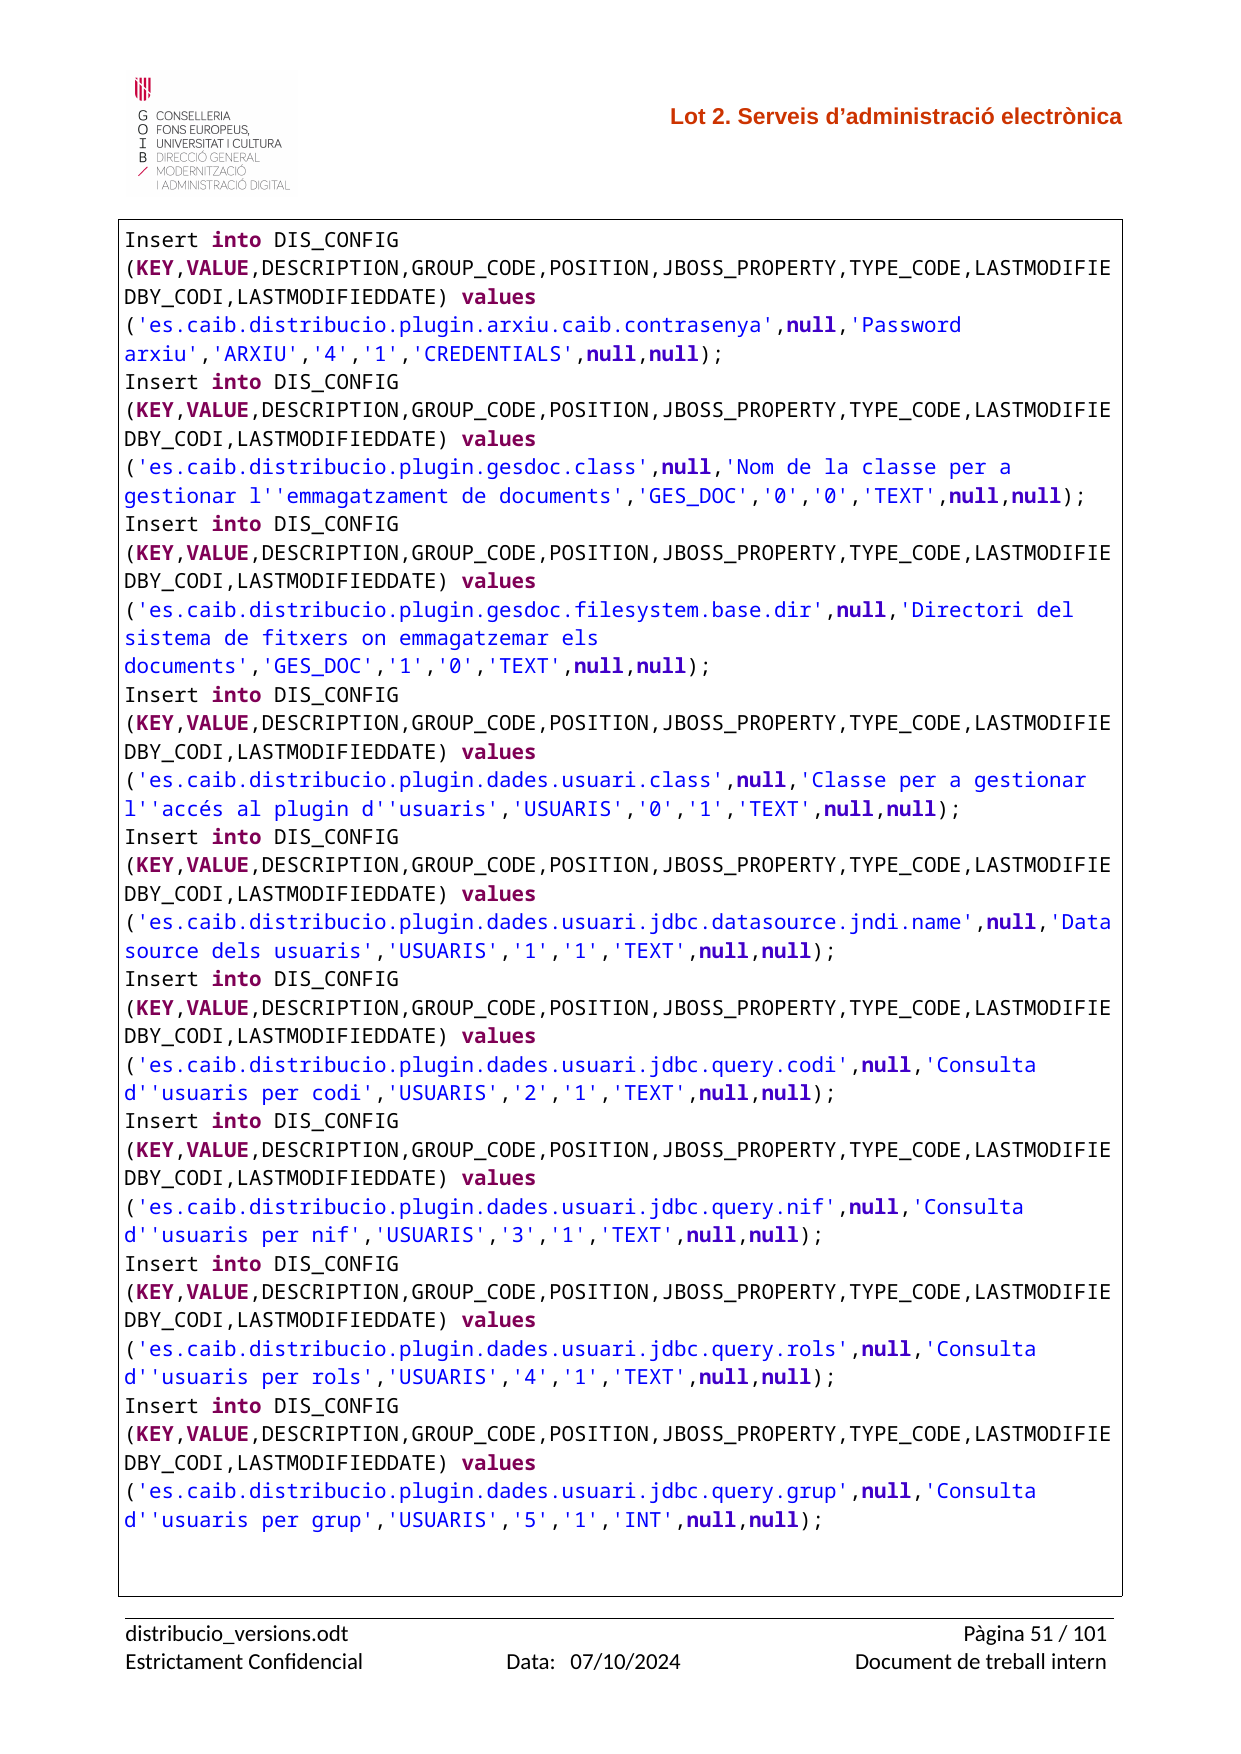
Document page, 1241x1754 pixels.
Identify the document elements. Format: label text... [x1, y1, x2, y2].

picture [126, 70, 299, 197]
table_header Insert into DIS_CONFIG (KEY,VALUE,DESCRIPTION,GROUP_CODE,POSITION,JBOSS_PROPERTY,TYPE_CODE,LASTMODIFIEDBY_CODI,LASTMODIFIEDDATE) values ('es.caib.distribucio.plugin.arxiu.caib.contrasenya',null,'Password arxiu','ARXIU','4','1','CREDENTIALS',null,null); Insert into DIS_CONFIG (KEY,VALUE,DESCRIPTION,GROUP_CODE,POSITION,JBOSS_PROPERTY,TYPE_CODE,LASTMODIFIEDBY_CODI,LASTMODIFIEDDATE) values ('es.caib.distribucio.plugin.gesdoc.class',null,'Nom de la classe per a gestionar l''emmagatzament de documents','GES_DOC','0','0','TEXT',null,null); Insert into DIS_CONFIG (KEY,VALUE,DESCRIPTION,GROUP_CODE,POSITION,JBOSS_PROPERTY,TYPE_CODE,LASTMODIFIEDBY_CODI,LASTMODIFIEDDATE) values ('es.caib.distribucio.plugin.gesdoc.filesystem.base.dir',null,'Directori del sistema de fitxers on emmagatzemar els documents','GES_DOC','1','0','TEXT',null,null); Insert into DIS_CONFIG (KEY,VALUE,DESCRIPTION,GROUP_CODE,POSITION,JBOSS_PROPERTY,TYPE_CODE,LASTMODIFIEDBY_CODI,LASTMODIFIEDDATE) values ('es.caib.distribucio.plugin.dades.usuari.class',null,'Classe per a gestionar l''accés al plugin d''usuaris','USUARIS','0','1','TEXT',null,null); Insert into DIS_CONFIG (KEY,VALUE,DESCRIPTION,GROUP_CODE,POSITION,JBOSS_PROPERTY,TYPE_CODE,LASTMODIFIEDBY_CODI,LASTMODIFIEDDATE) values ('es.caib.distribucio.plugin.dades.usuari.jdbc.datasource.jndi.name',null,'Datasource dels usuaris','USUARIS','1','1','TEXT',null,null); Insert into DIS_CONFIG (KEY,VALUE,DESCRIPTION,GROUP_CODE,POSITION,JBOSS_PROPERTY,TYPE_CODE,LASTMODIFIEDBY_CODI,LASTMODIFIEDDATE) values ('es.caib.distribucio.plugin.dades.usuari.jdbc.query.codi',null,'Consulta d''usuaris per codi','USUARIS','2','1','TEXT',null,null); Insert into DIS_CONFIG (KEY,VALUE,DESCRIPTION,GROUP_CODE,POSITION,JBOSS_PROPERTY,TYPE_CODE,LASTMODIFIEDBY_CODI,LASTMODIFIEDDATE) values ('es.caib.distribucio.plugin.dades.usuari.jdbc.query.nif',null,'Consulta d''usuaris per nif','USUARIS','3','1','TEXT',null,null); Insert into DIS_CONFIG (KEY,VALUE,DESCRIPTION,GROUP_CODE,POSITION,JBOSS_PROPERTY,TYPE_CODE,LASTMODIFIEDBY_CODI,LASTMODIFIEDDATE) values ('es.caib.distribucio.plugin.dades.usuari.jdbc.query.rols',null,'Consulta d''usuaris per rols','USUARIS','4','1','TEXT',null,null); Insert into DIS_CONFIG (KEY,VALUE,DESCRIPTION,GROUP_CODE,POSITION,JBOSS_PROPERTY,TYPE_CODE,LASTMODIFIEDBY_CODI,LASTMODIFIEDDATE) values ('es.caib.distribucio.plugin.dades.usuari.jdbc.query.grup',null,'Consulta d''usuaris per grup','USUARIS','5','1','INT',null,null); [119, 220, 1122, 1596]
